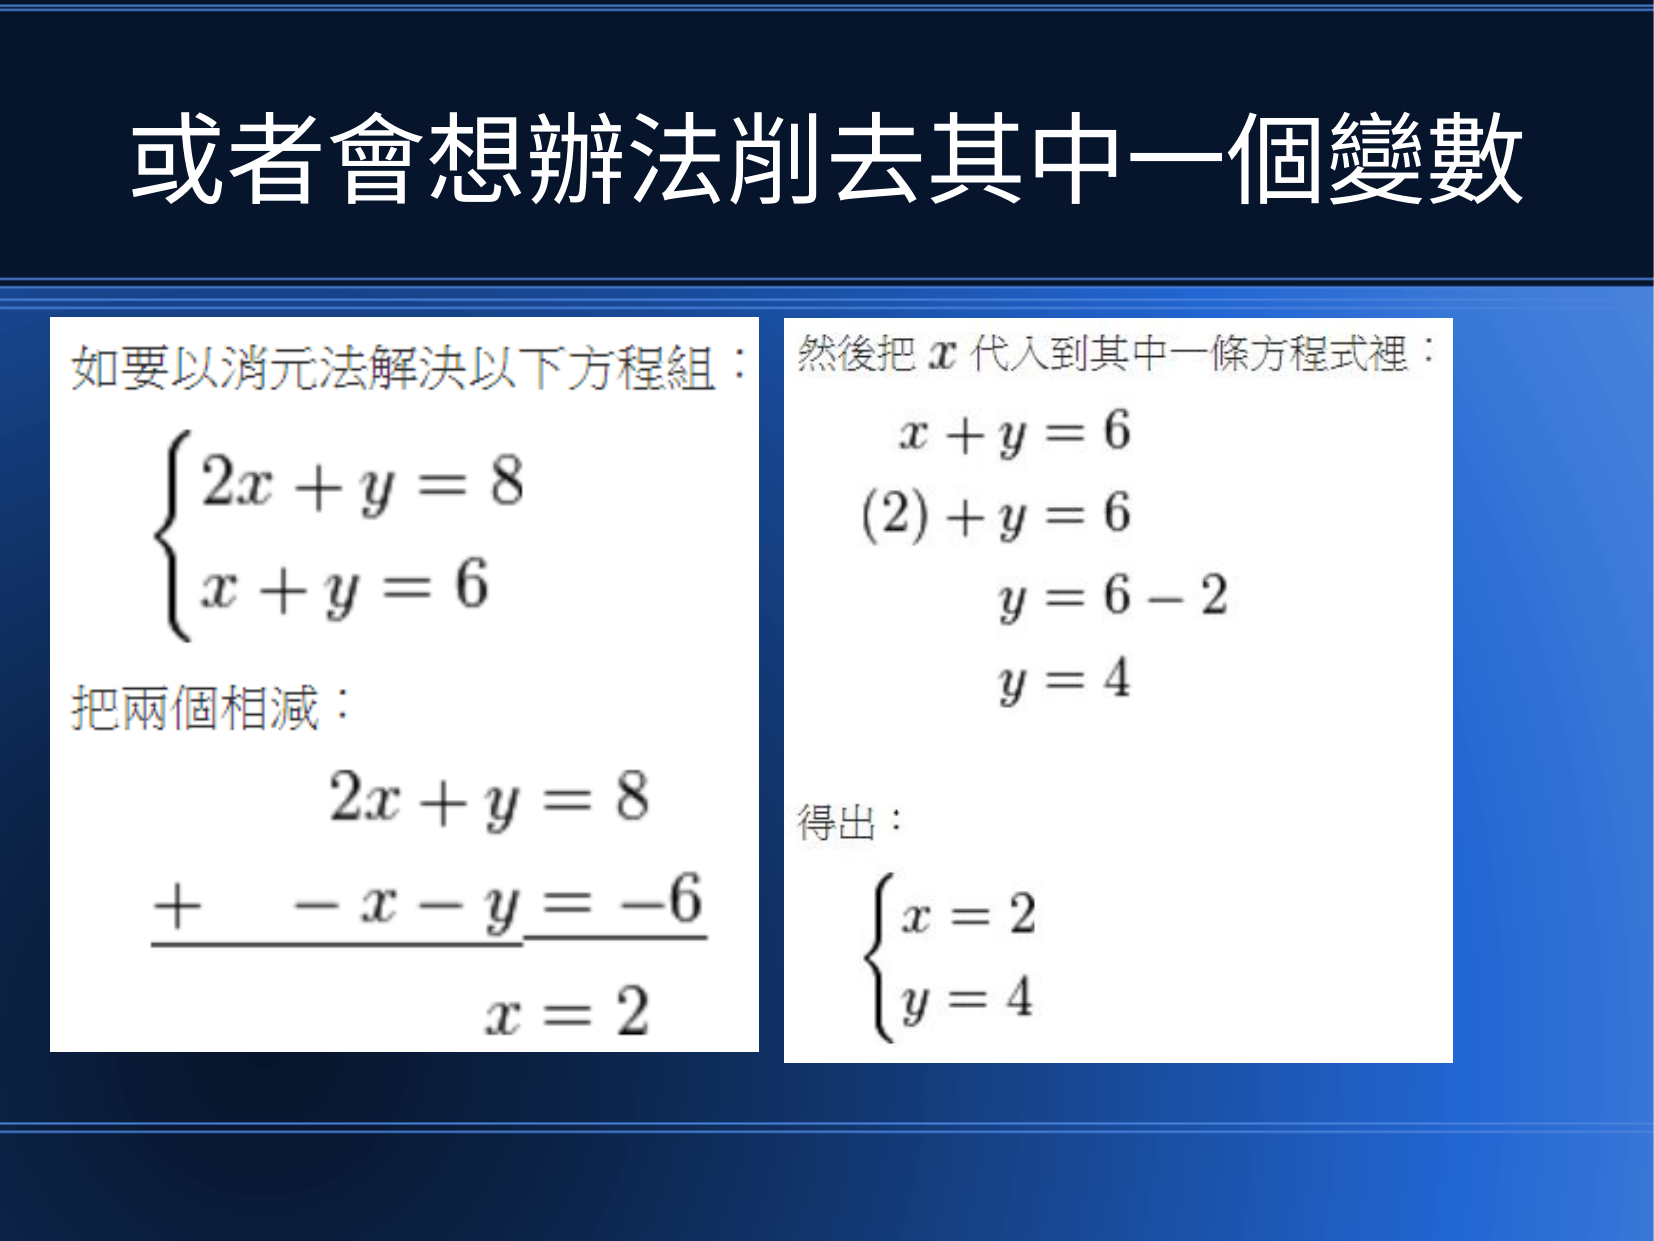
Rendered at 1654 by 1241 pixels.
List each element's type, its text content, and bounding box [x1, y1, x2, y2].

picture [0, 0, 1654, 1241]
title 或者會想辦法削去其中一個變數 [82, 49, 1571, 257]
